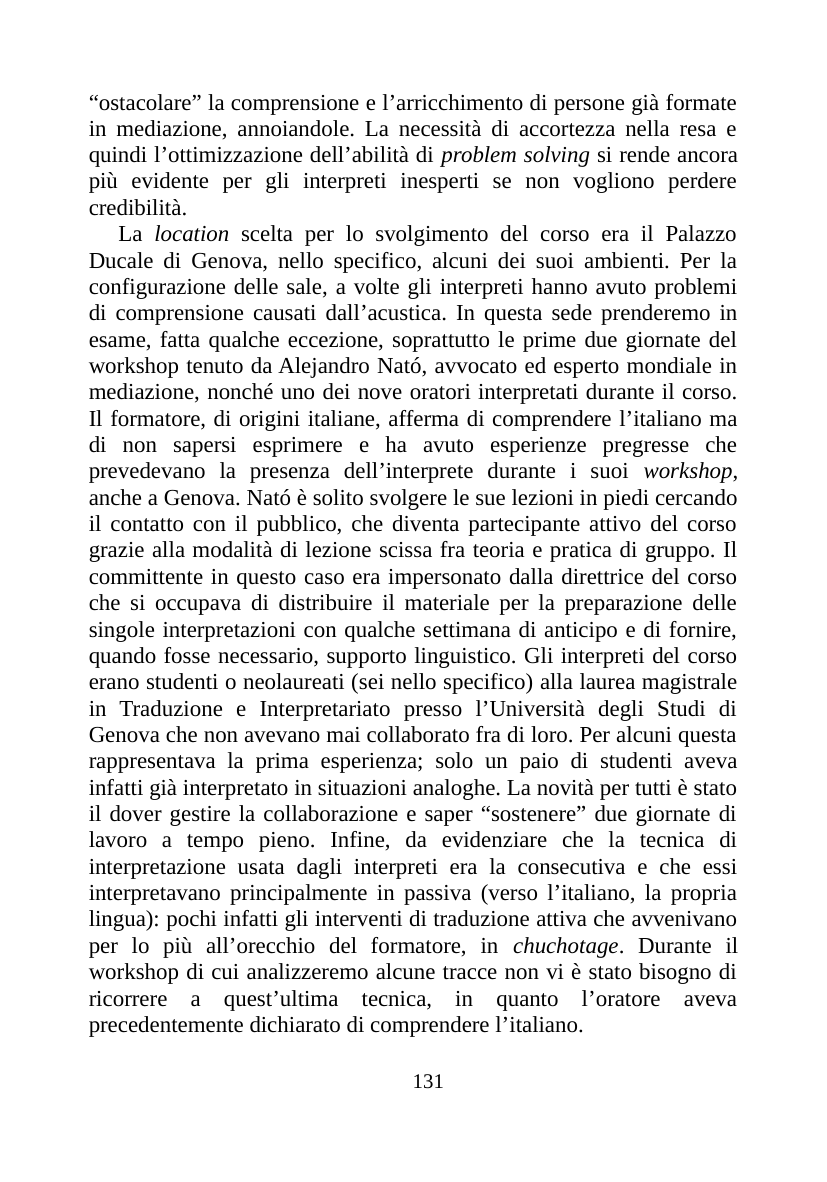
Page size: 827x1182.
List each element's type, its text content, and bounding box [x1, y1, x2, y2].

text “ostacolare” la comprensione e l’arricchimento di persone già formate in mediazione, annoiandole. La necessità di accortezza nella resa e quindi l’ottimizzazione dell’abilità di problem solving si rende ancora più evidente per gli interpreti inesperti se non vogliono perdere credibilità. [88, 88, 738, 220]
text La location scelta per lo svolgimento del corso era il Palazzo Ducale di Genova, nello specifico, alcuni dei suoi ambienti. Per la configurazione delle sale, a volte gli interpreti hanno avuto problemi di comprensione causati dall’acustica. In questa sede prenderemo in esame, fatta qualche eccezione, soprattutto le prime due giornate del workshop tenuto da Alejandro Nató, avvocato ed esperto mondiale in mediazione, nonché uno dei nove oratori interpretati durante il corso. Il formatore, di origini italiane, afferma di comprendere l’italiano ma di non sapersi esprimere e ha avuto esperienze pregresse che prevedevano la presenza dell’interprete durante i suoi workshop, anche a Genova. Nató è solito svolgere le sue lezioni in piedi cercando il contatto con il pubblico, che diventa partecipante attivo del corso grazie alla modalità di lezione scissa fra teoria e pratica di gruppo. Il committente in questo caso era impersonato dalla direttrice del corso che si occupava di distribuire il materiale per la preparazione delle singole interpretazioni con qualche settimana di anticipo e di fornire, quando fosse necessario, supporto linguistico. Gli interpreti del corso erano studenti o neolaureati (sei nello specifico) alla laurea magistrale in Traduzione e Interpretariato presso l’Università degli Studi di Genova che non avevano mai collaborato fra di loro. Per alcuni questa rappresentava la prima esperienza; solo un paio di studenti aveva infatti già interpretato in situazioni analoghe. La novità per tutti è stato il dover gestire la collaborazione e saper “sostenere” due giornate di lavoro a tempo pieno. Infine, da evidenziare che la tecnica di interpretazione usata dagli interpreti era la consecutiva e che essi interpretavano principalmente in passiva (verso l’italiano, la propria lingua): pochi infatti gli interventi di traduzione attiva che avvenivano per lo più all’orecchio del formatore, in chuchotage. Durante il workshop di cui analizzeremo alcune tracce non vi è stato bisogno di ricorrere a quest’ultima tecnica, in quanto l’oratore aveva precedentemente dichiarato di comprendere l’italiano. [88, 220, 738, 1037]
